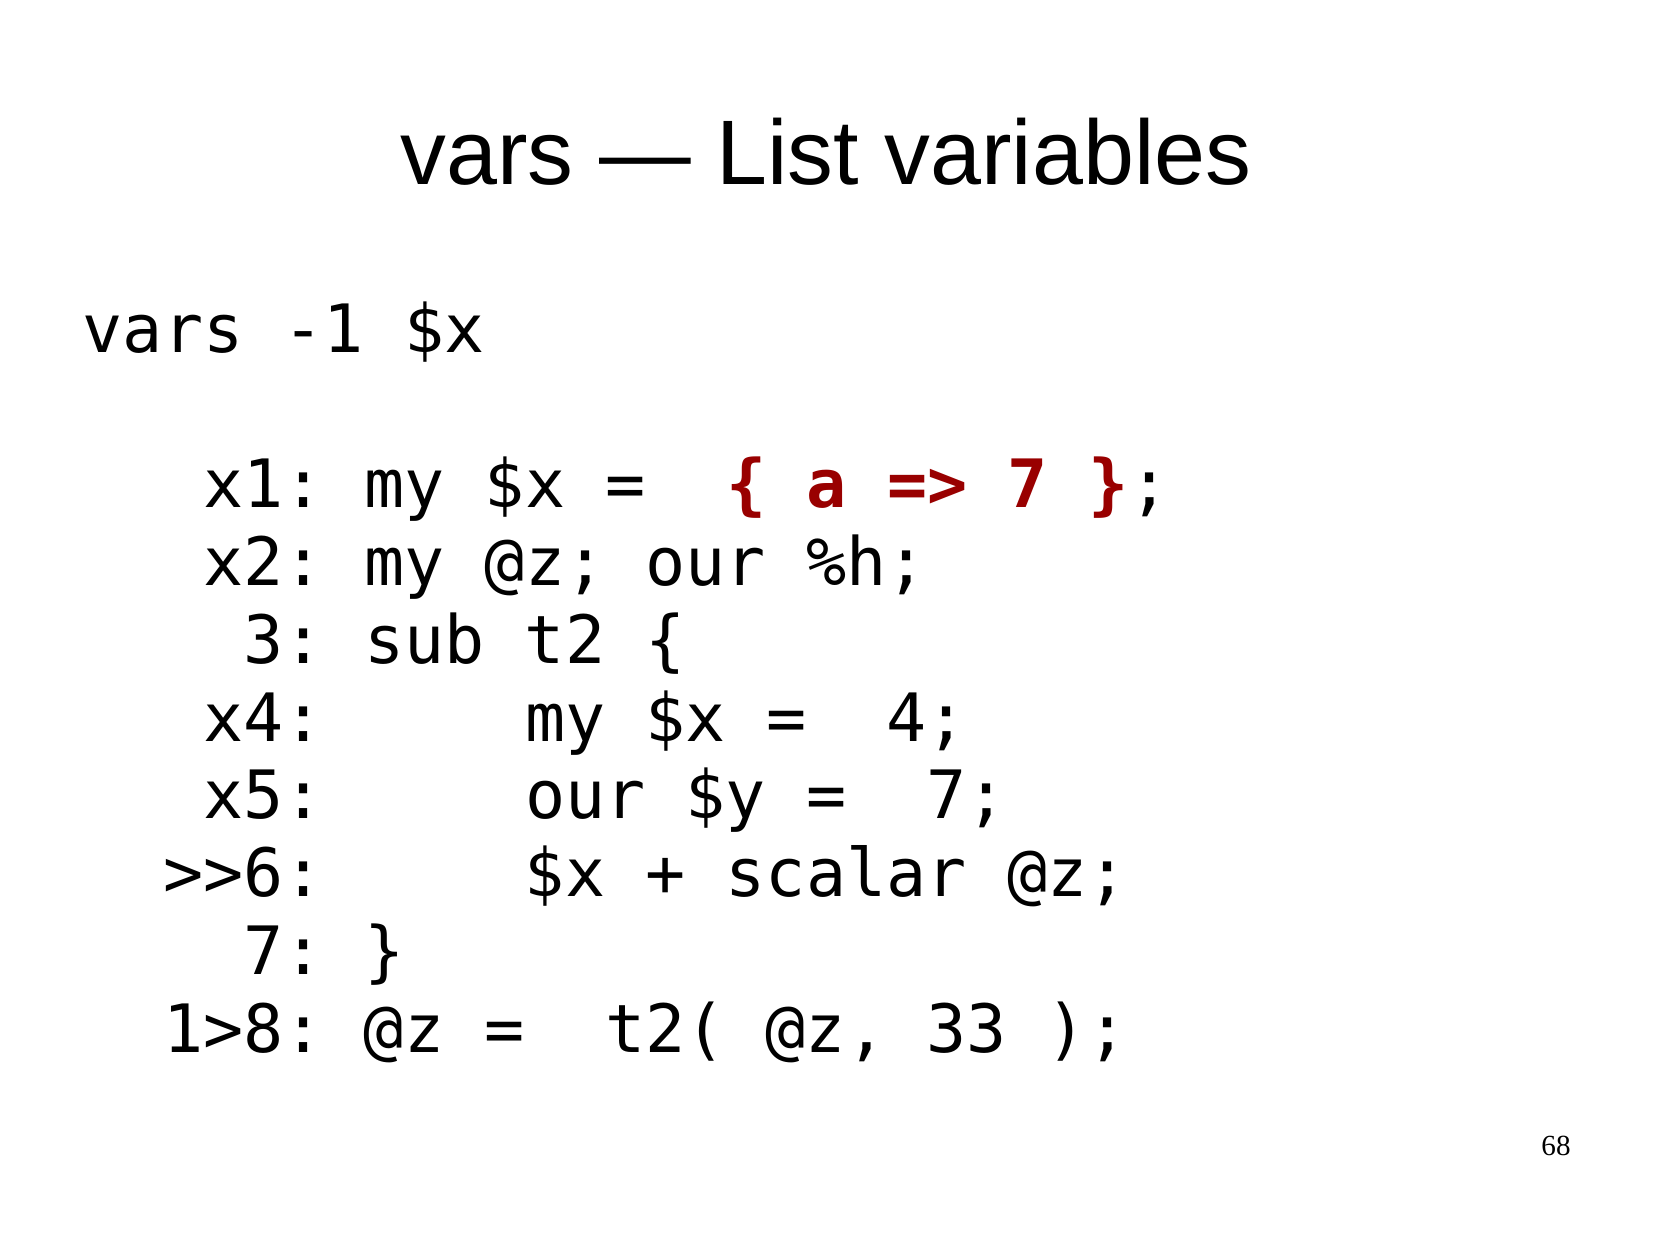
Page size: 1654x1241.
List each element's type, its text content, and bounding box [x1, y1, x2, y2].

title vars — List variables [82, 49, 1571, 257]
subtitle vars -1 $x x1: my $x = { a => 7 }; x2: my @z; our %h; 3: sub t2 { x4: my $x = 4; x5: our $y = 7; >>6: $x + scalar @z; 7: } 1>8: @z = t2( @z, 33 ); [82, 290, 1571, 1158]
